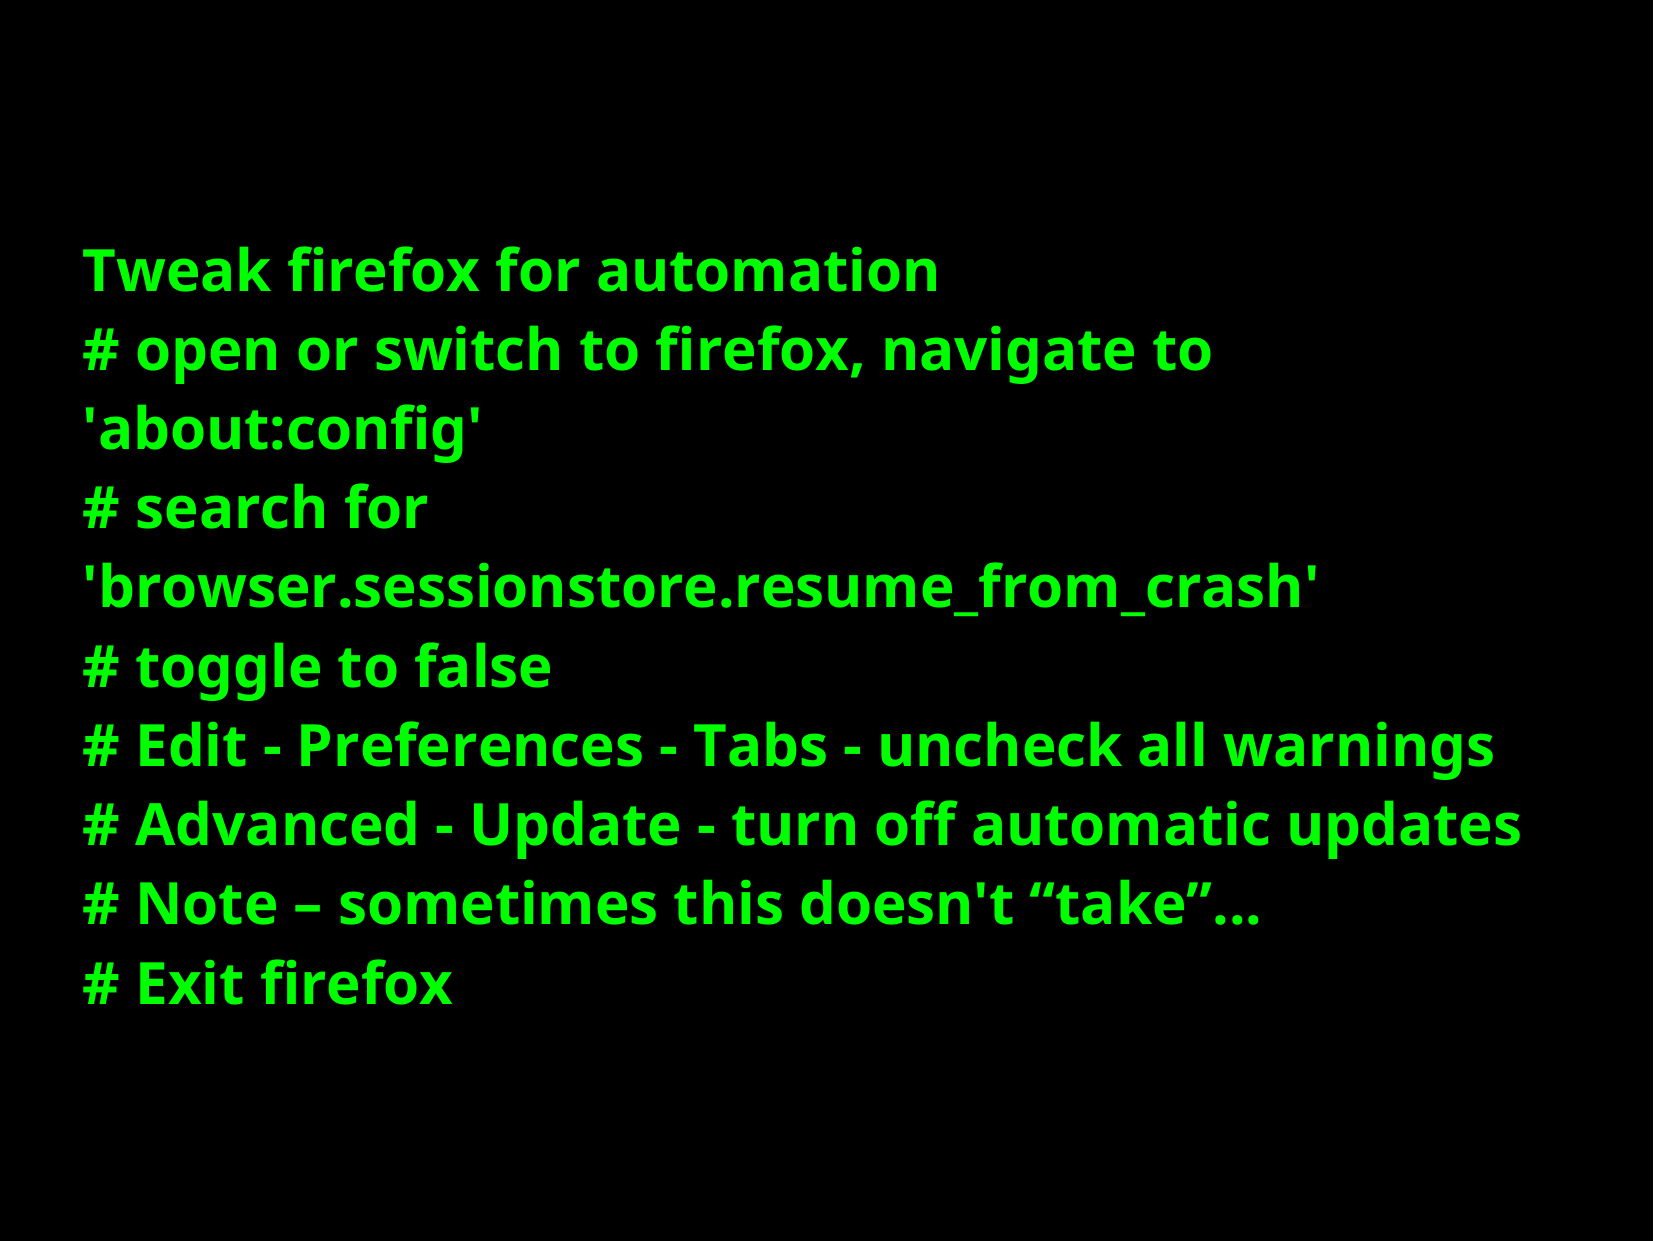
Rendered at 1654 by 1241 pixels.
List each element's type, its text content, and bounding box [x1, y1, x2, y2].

title Tweak firefox for automation # open or switch to firefox, navigate to 'about:config' # search for 'browser.sessionstore.resume_from_crash' # toggle to false # Edit - Preferences - Tabs - uncheck all warnings # Advanced - Update - turn off automatic updates # Note – sometimes this doesn't “take”... # Exit firefox [82, 49, 1571, 1201]
